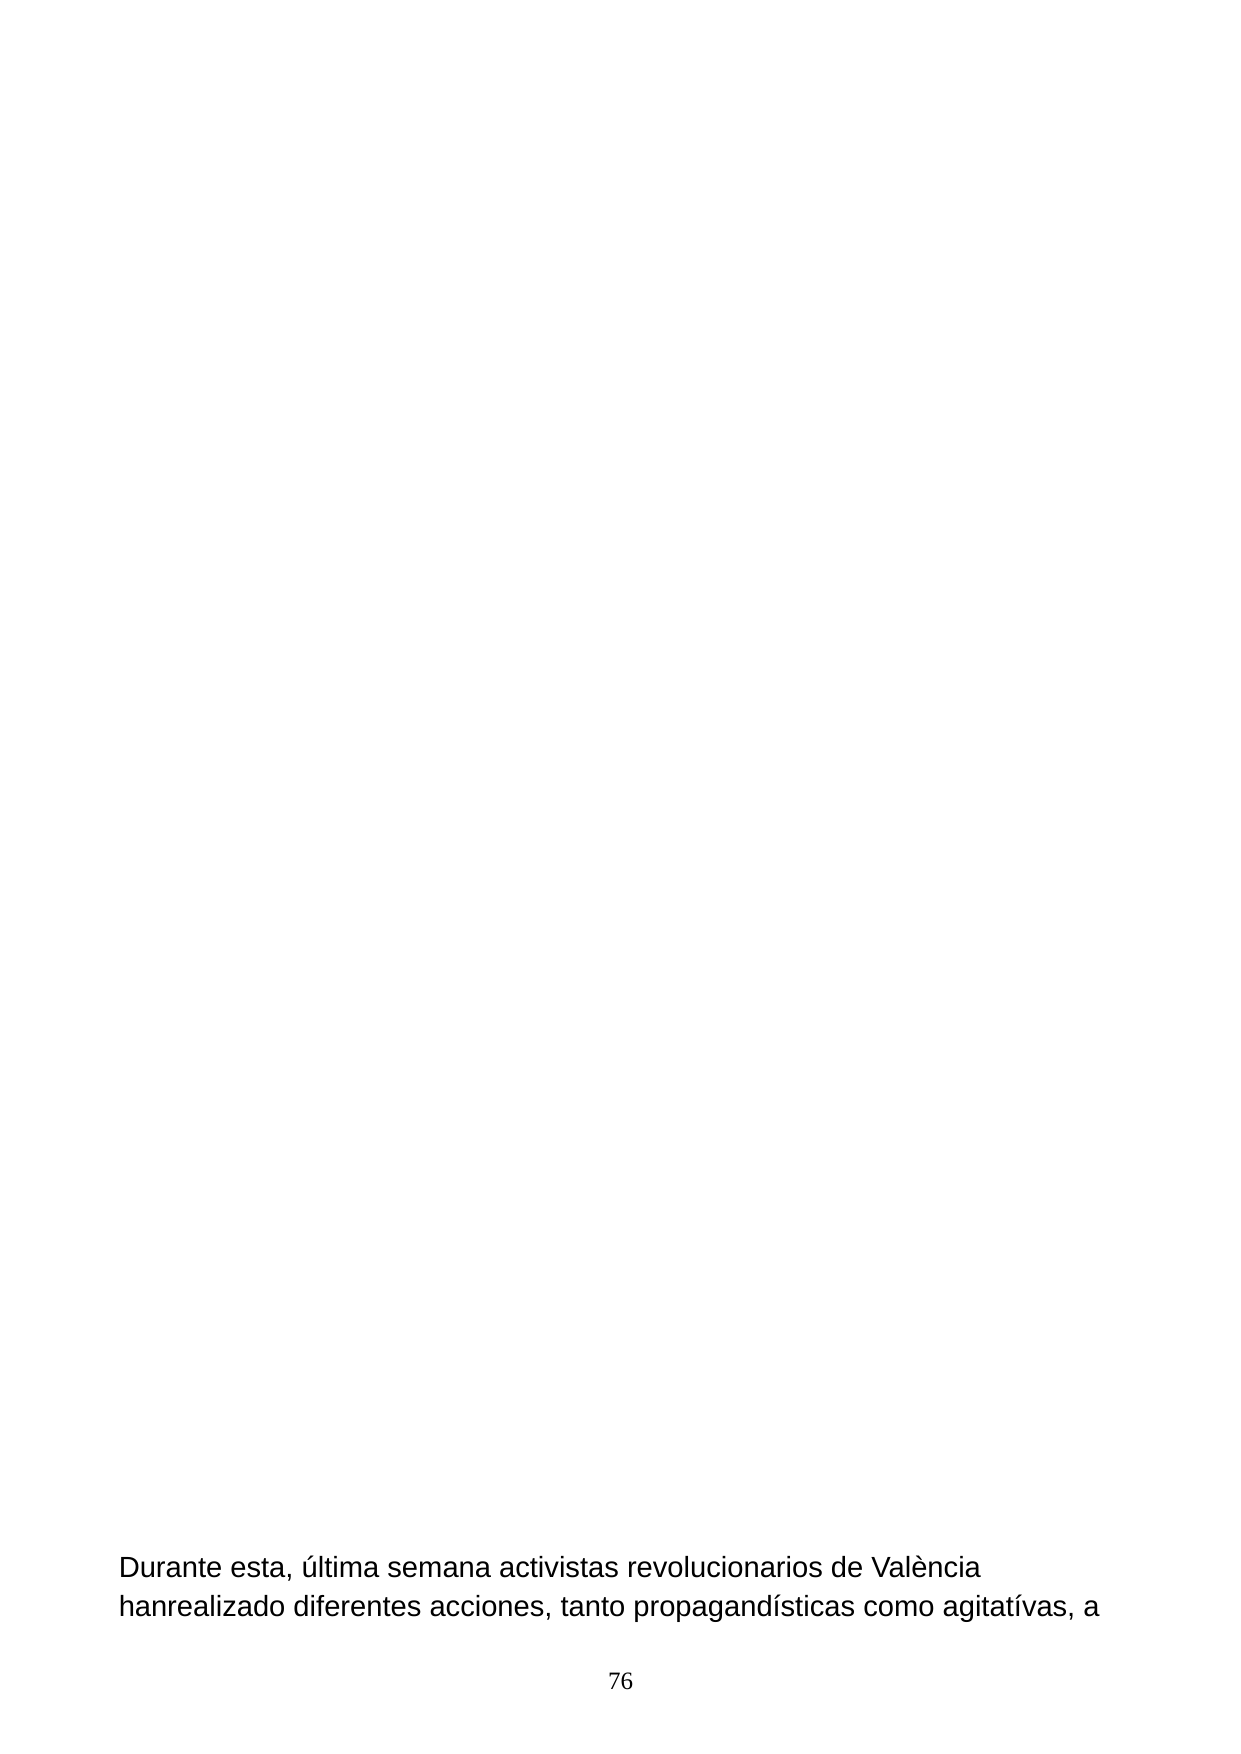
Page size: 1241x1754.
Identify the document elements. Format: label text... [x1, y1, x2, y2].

text Durante esta, última semana activistas revolucionarios de València hanrealizado diferentes acciones, tanto propagandísticas como agitatívas, a [118, 1550, 1122, 1622]
